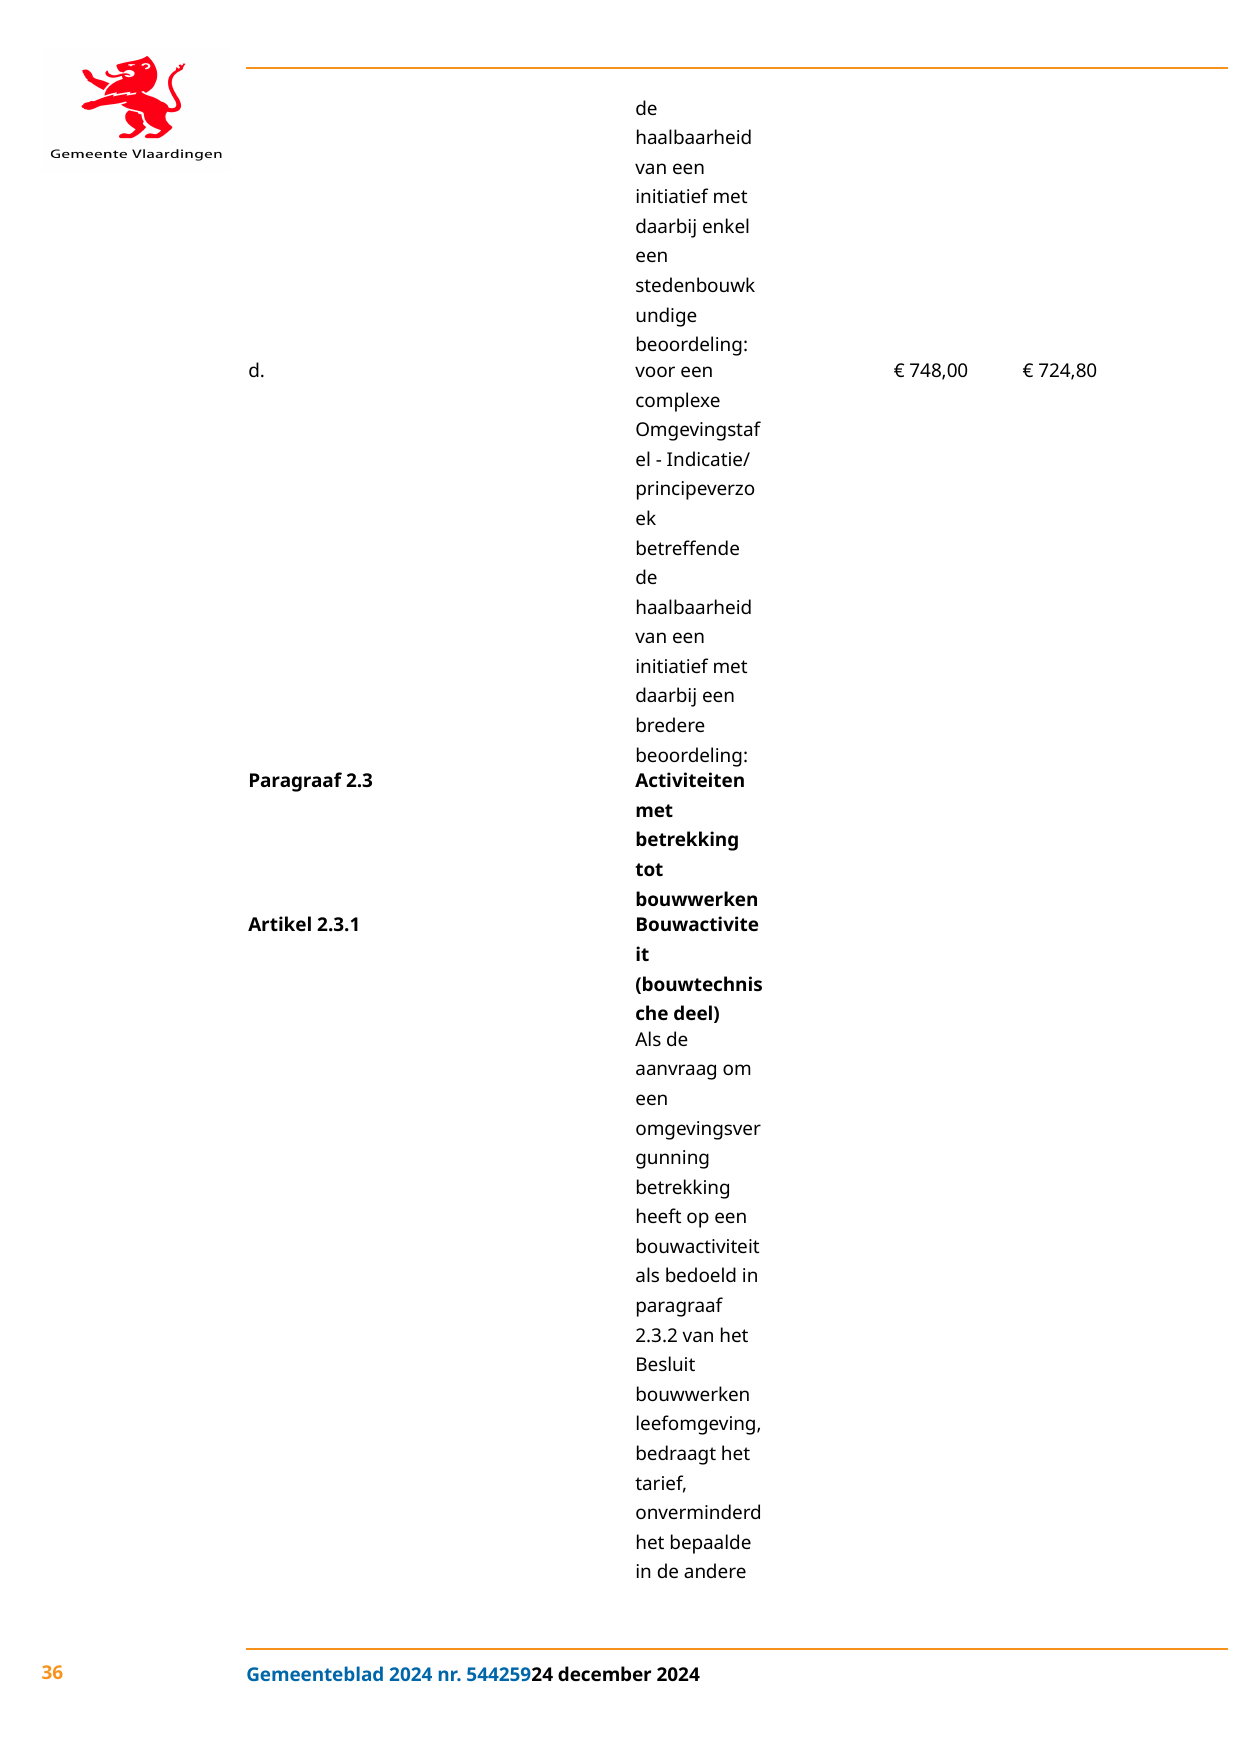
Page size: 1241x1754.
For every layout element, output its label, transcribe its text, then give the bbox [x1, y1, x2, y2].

table_cell [506, 95, 635, 357]
table_cell [894, 912, 1022, 1026]
table_cell [377, 357, 506, 767]
table_cell [764, 95, 893, 357]
table_cell [377, 912, 506, 1026]
table_cell [377, 768, 506, 912]
table_cell [506, 357, 635, 767]
table_cell voor een complexe Omgevingstafel - Indicatie/ principeverzoek betreffende de haalbaarheid van een initiatief met daarbij een bredere beoordeling: [635, 357, 764, 767]
table_cell € 748,00 [894, 357, 1022, 767]
table_cell Activiteiten met betrekking tot bouwwerken [635, 768, 764, 912]
table_cell Paragraaf 2.3 [248, 768, 377, 912]
table_cell d. [248, 357, 377, 767]
table_cell [377, 1026, 506, 1584]
table_cell [1023, 1026, 1152, 1584]
table_cell [894, 1026, 1022, 1584]
table_cell [894, 768, 1022, 912]
table_cell [1023, 912, 1152, 1026]
table_cell [764, 357, 893, 767]
table_cell Als de aanvraag om een omgevingsvergunning betrekking heeft op een bouwactiviteit als bedoeld in paragraaf 2.3.2 van het Besluit bouwwerken leefomgeving, bedraagt het tarief, onverminderd het bepaalde in de andere [635, 1026, 764, 1584]
table_cell € 724,80 [1023, 357, 1152, 767]
table_cell [377, 95, 506, 357]
table_cell [506, 1026, 635, 1584]
table_cell [764, 912, 893, 1026]
table_cell [248, 95, 377, 357]
table_cell [506, 768, 635, 912]
table_cell [1023, 768, 1152, 912]
table_cell de haalbaarheid van een initiatief met daarbij enkel een stedenbouwkundige beoordeling: [635, 95, 764, 357]
table_cell [894, 95, 1022, 357]
table_cell [248, 1026, 377, 1584]
picture [41, 47, 231, 172]
table_cell Artikel 2.3.1 [248, 912, 377, 1026]
table_cell [764, 768, 893, 912]
table_cell [1023, 95, 1152, 357]
table_cell [764, 1026, 893, 1584]
table_cell [506, 912, 635, 1026]
table_cell Bouwactiviteit (bouwtechnische deel) [635, 912, 764, 1026]
